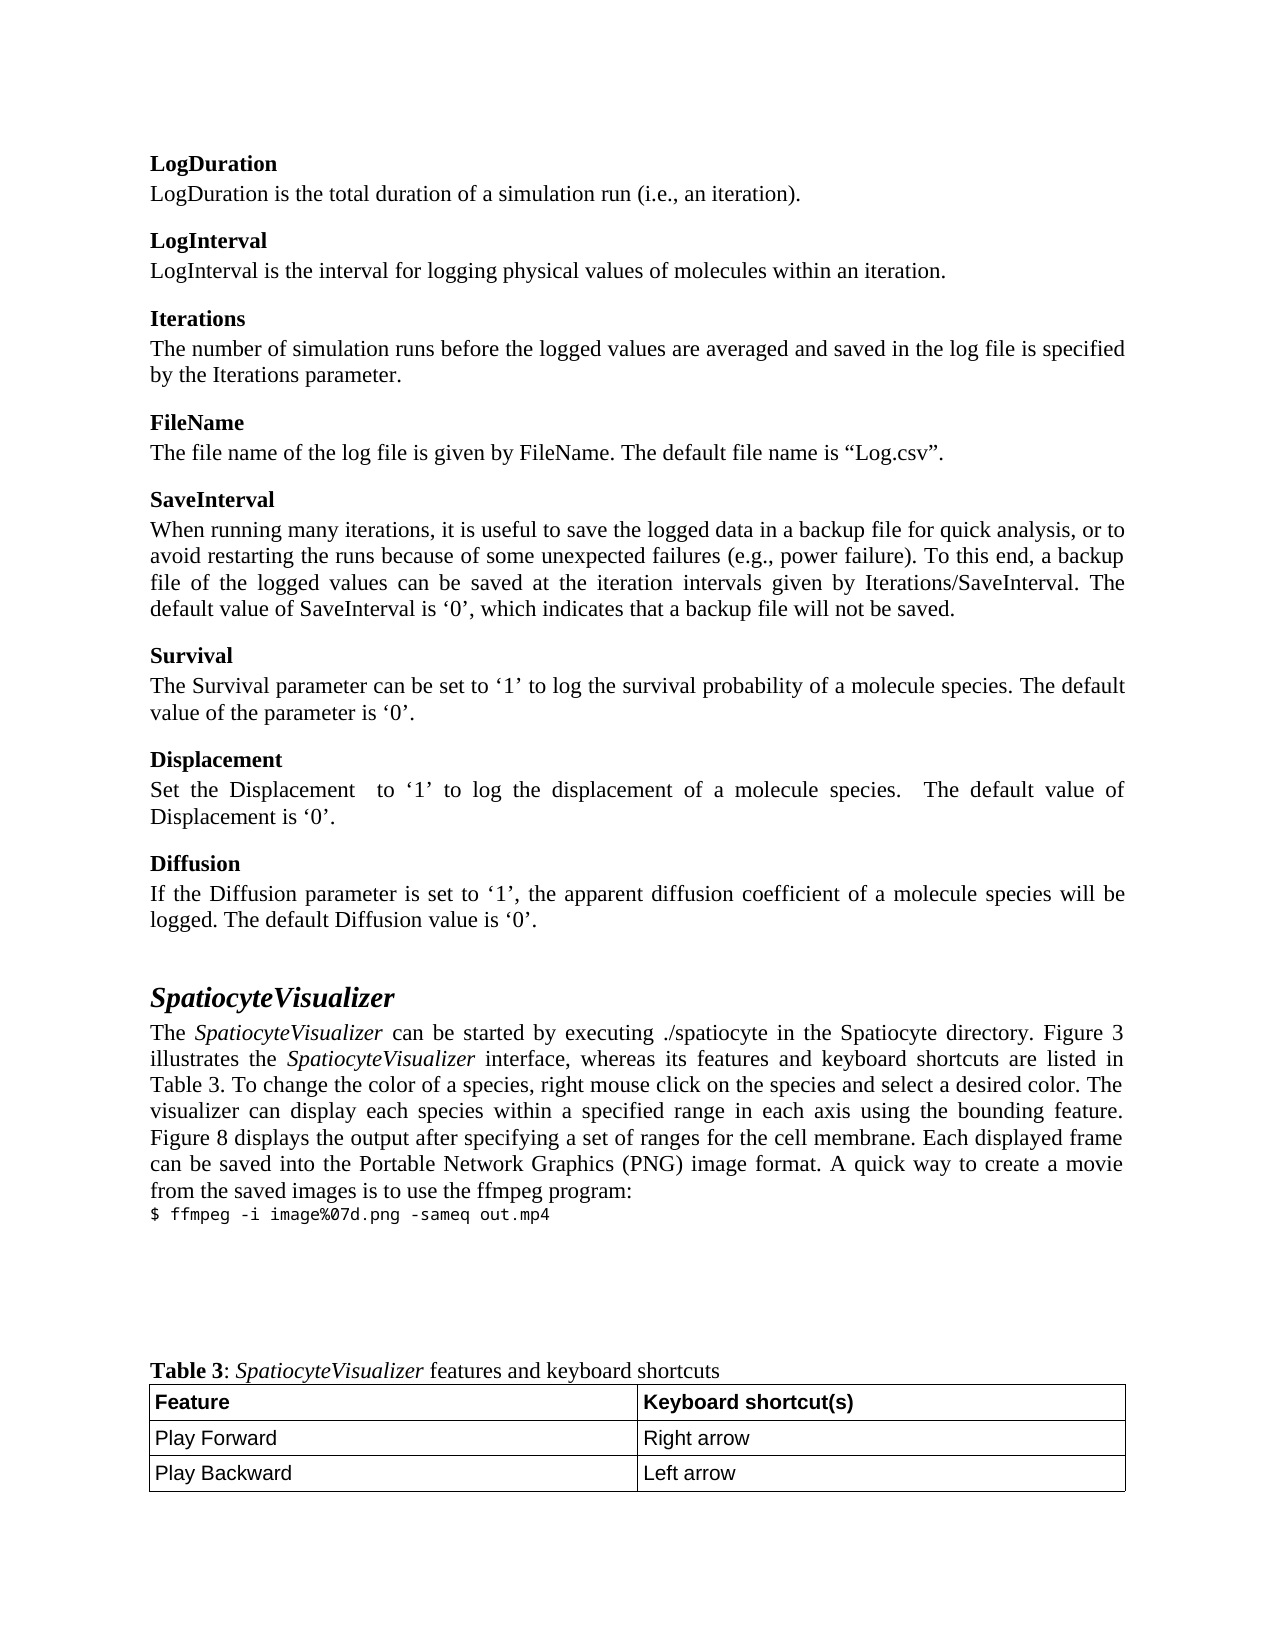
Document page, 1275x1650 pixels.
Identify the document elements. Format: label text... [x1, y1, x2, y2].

text LogInterval is the interval for logging physical values of molecules within an iteration. [150, 258, 1125, 284]
subtitle SpatiocyteVisualizer [150, 980, 1125, 1013]
subtitle FileName [150, 408, 1125, 435]
subtitle SaveInterval [150, 486, 1125, 512]
table_cell Right arrow [638, 1421, 1125, 1455]
subtitle Iterations [150, 305, 1125, 331]
text The Survival parameter can be set to ‘1’ to log the survival probability of a molecule species. The default value of the parameter is ‘0’. [150, 673, 1125, 725]
subtitle LogInterval [150, 227, 1125, 254]
subtitle Diffusion [150, 850, 1125, 876]
text LogDuration is the total duration of a simulation run (i.e., an iteration). [150, 180, 1125, 207]
table_header Keyboard shortcut(s) [638, 1385, 1125, 1419]
table_header Feature [150, 1385, 637, 1419]
table_cell Play Forward [150, 1421, 637, 1455]
text When running many iterations, it is useful to save the logged data in a backup file for quick analysis, or to avoid restarting the runs because of some unexpected failures (e.g., power failure). To this end, a backup file of the logged values can be saved at the iteration intervals given by Iterations/SaveInterval. The default value of SaveInterval is ‘0’, which indicates that a backup file will not be saved. [150, 516, 1125, 622]
text If the Diffusion parameter is set to ‘1’, the apparent diffusion coefficient of a molecule species will be logged. The default Diffusion value is ‘0’. [150, 880, 1125, 933]
text The number of simulation runs before the logged values are averaged and saved in the log file is specified by the Iterations parameter. [150, 335, 1125, 388]
text The SpatiocyteVisualizer can be started by executing ./spatiocyte in the Spatiocyte directory. Figure 3 illustrates the SpatiocyteVisualizer interface, whereas its features and keyboard shortcuts are listed in Table 3. To change the color of a species, right mouse click on the species and select a desired color. The visualizer can display each species within a specified range in each axis using the bounding feature. Figure 8 displays the output after specifying a set of ranges for the cell membrane. Each displayed frame can be saved into the Portable Network Graphics (PNG) image format. A quick way to create a movie from the saved images is to use the ffmpeg program: [150, 1018, 1125, 1203]
table_cell Play Backward [150, 1456, 637, 1491]
subtitle Survival [150, 642, 1125, 669]
text The file name of the log file is given by FileName. The default file name is “Log.csv”. [150, 439, 1125, 465]
text $ ffmpeg -i image%07d.png -sameq out.mp4 [150, 1203, 1125, 1226]
subtitle LogDuration [150, 150, 1125, 176]
text Set the Displacement to ‘1’ to log the displacement of a molecule species. The default value of Displacement is ‘0’. [150, 776, 1125, 829]
text Table 3: SpatiocyteVisualizer features and keyboard shortcuts [150, 1357, 1125, 1384]
subtitle Displacement [150, 746, 1125, 772]
table_cell Left arrow [638, 1456, 1125, 1491]
